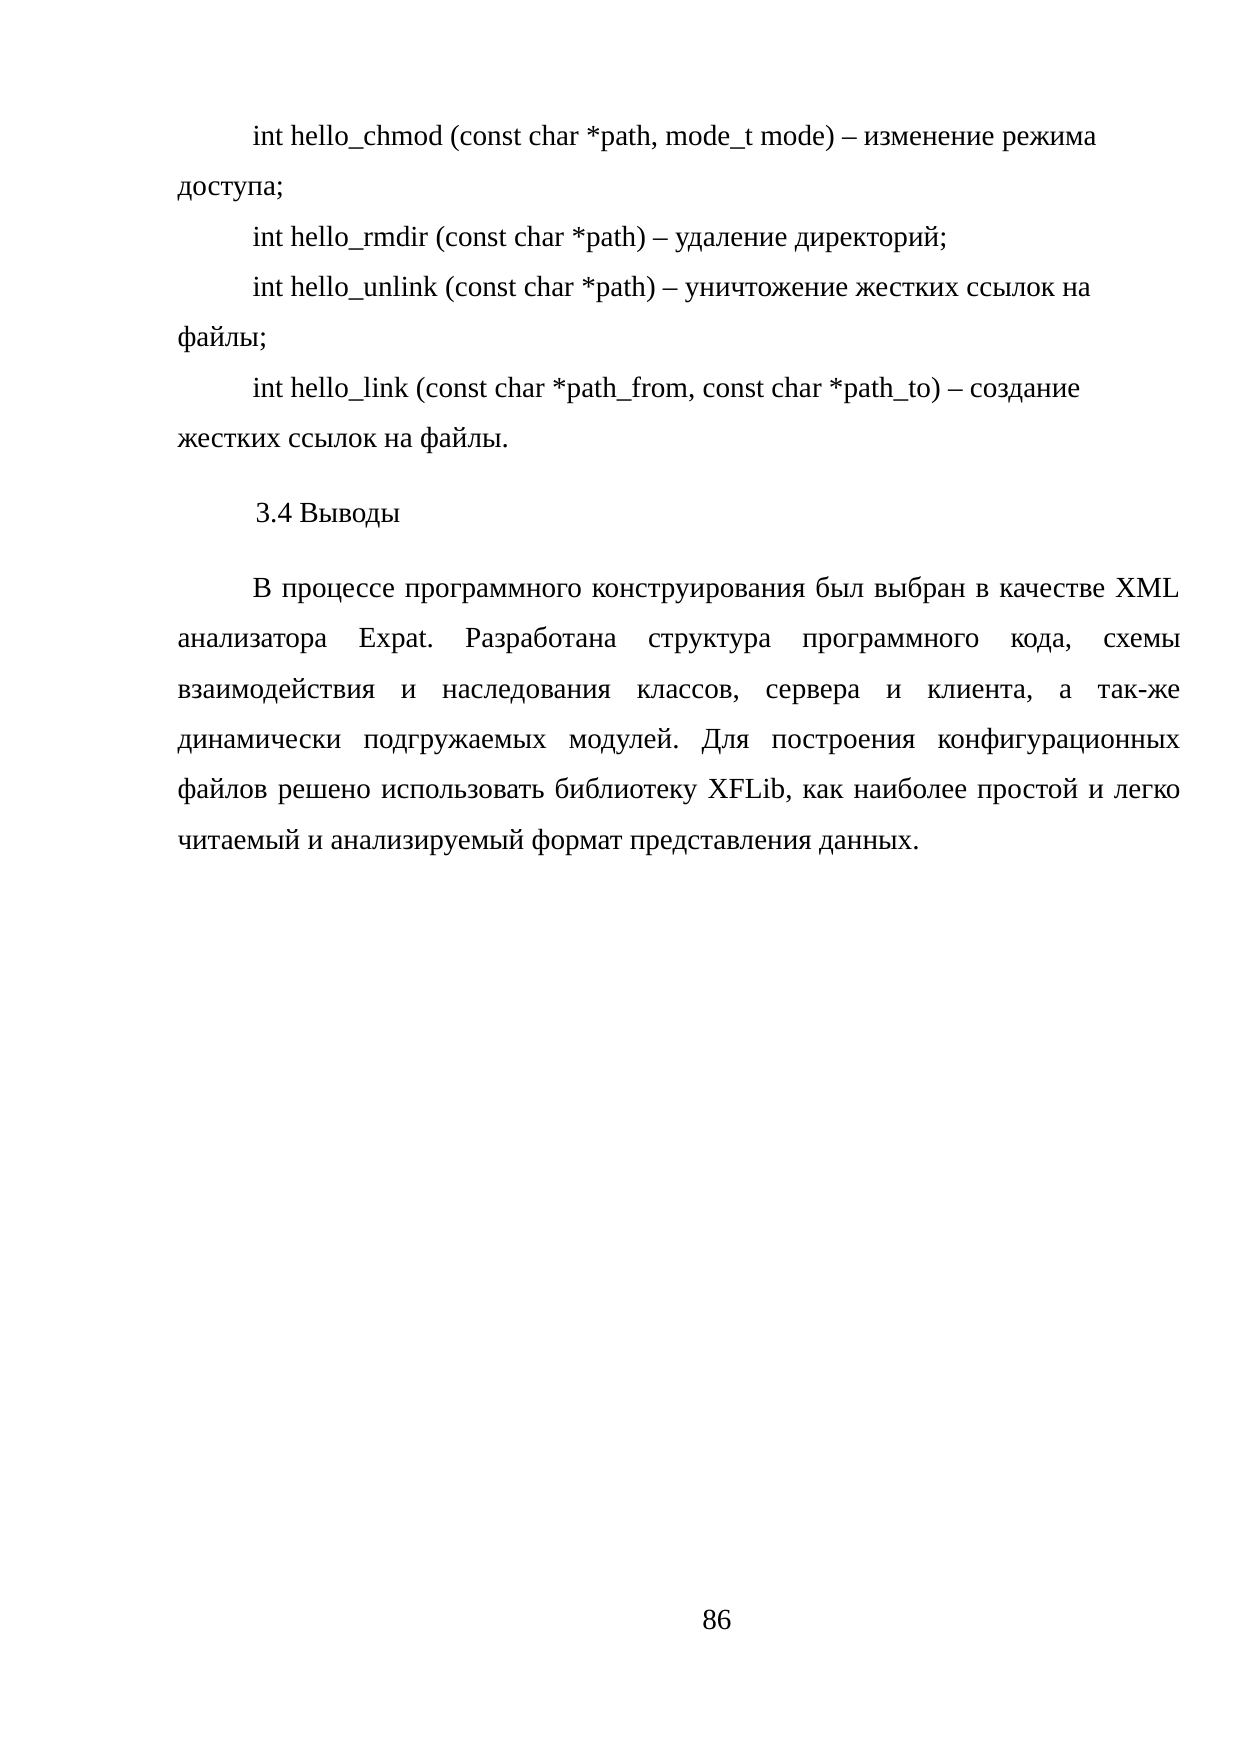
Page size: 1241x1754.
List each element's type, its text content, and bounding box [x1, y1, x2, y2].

text int hello_unlink (const char *path) – уничтожение жестких ссылок на файлы; [177, 269, 1181, 353]
text int hello_chmod (const char *path, mode_t mode) – изменение режима доступа; [177, 118, 1181, 202]
text В процессе программного конструирования был выбран в качестве XML анализатора Expat. Разработана структура программного кода, схемы взаимодействия и наследования классов, сервера и клиента, а так-же динамически подгружаемых модулей. Для построения конфигурационных файлов решено использовать библиотеку XFLib, как наиболее простой и легко читаемый и анализируемый формат представления данных. [177, 570, 1181, 855]
text int hello_rmdir (const char *path) – удаление директорий; [177, 219, 1181, 252]
text int hello_link (const char *path_from, const char *path_to) – создание жестких ссылок на файлы. [177, 370, 1181, 453]
subtitle Выводы [248, 495, 1181, 529]
